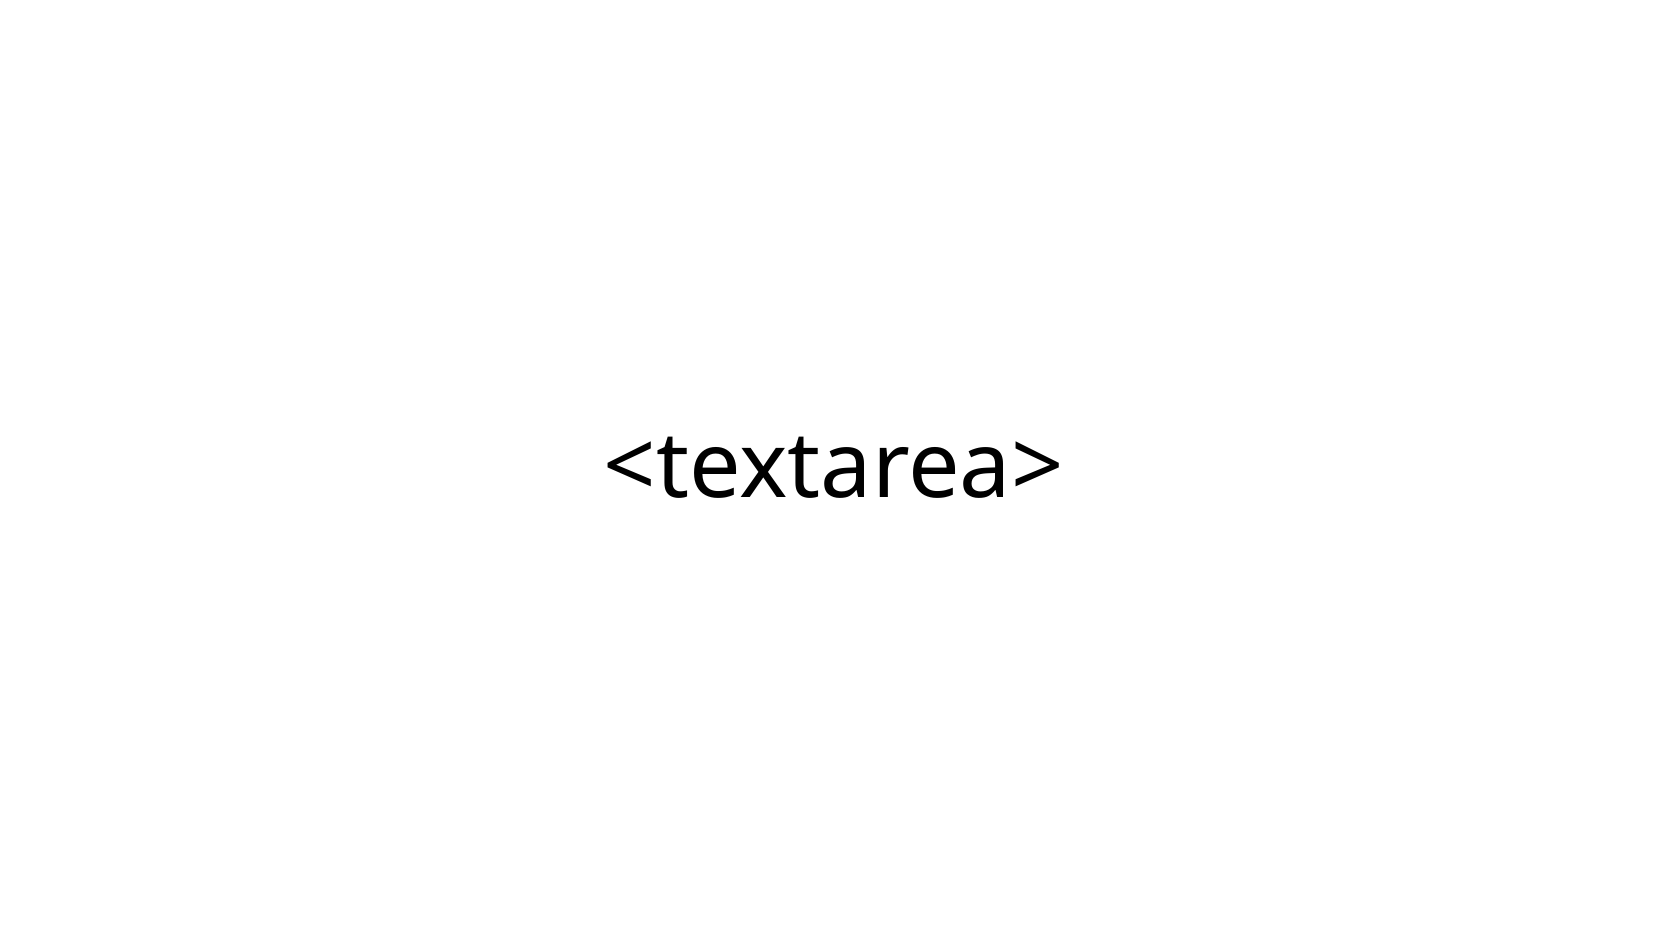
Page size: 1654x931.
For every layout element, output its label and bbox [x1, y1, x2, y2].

title [90, 384, 1579, 541]
